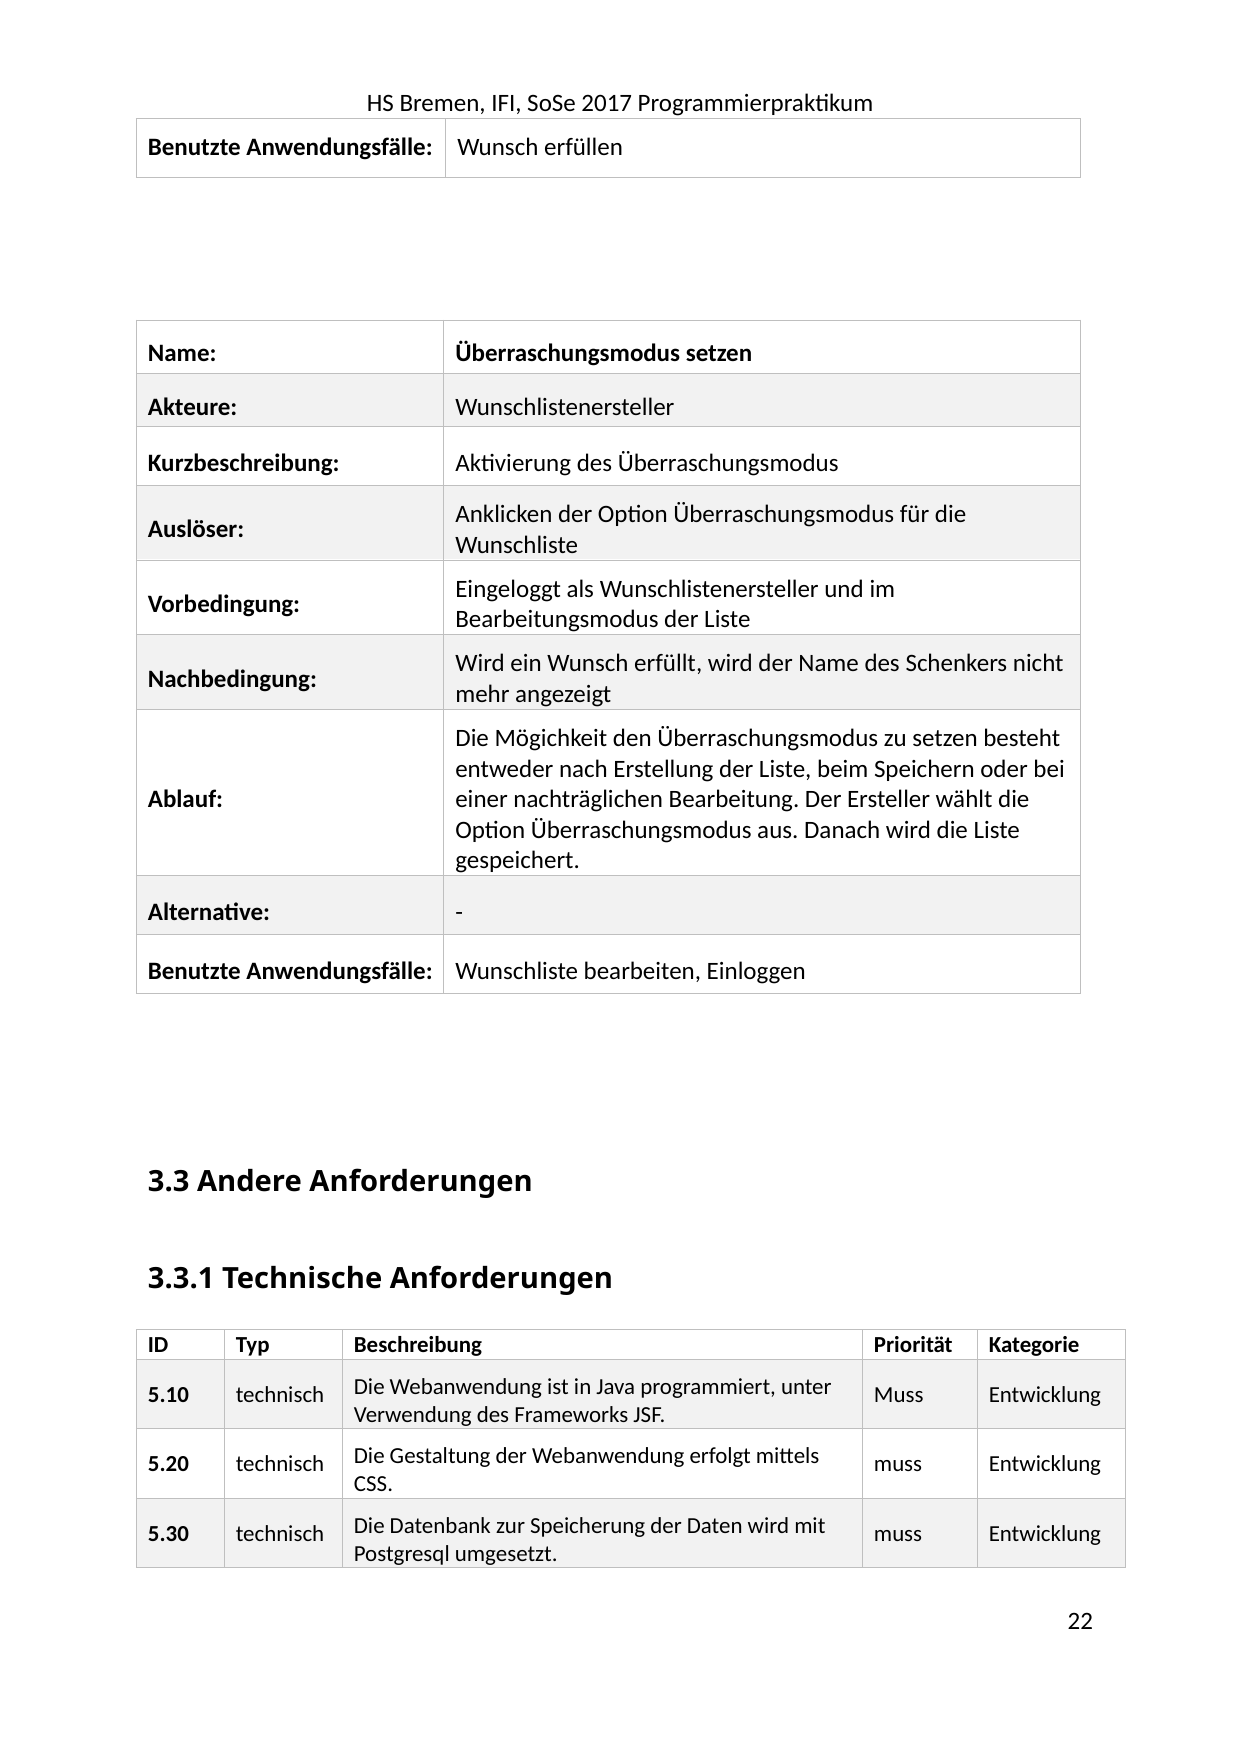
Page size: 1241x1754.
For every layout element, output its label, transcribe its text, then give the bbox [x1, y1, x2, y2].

table_cell technisch [225, 1499, 342, 1567]
table_cell muss [863, 1429, 977, 1498]
table_cell Entwicklung [978, 1429, 1125, 1498]
subtitle 3.3 Andere Anforderungen [148, 1160, 1093, 1200]
table_cell Die Webanwendung ist in Java programmiert, unter Verwendung des Frameworks JSF. [343, 1360, 862, 1428]
table_cell Die Gestaltung der Webanwendung erfolgt mittels CSS. [343, 1429, 862, 1498]
table_cell 5.30 [137, 1499, 224, 1567]
table_header Beschreibung [343, 1330, 862, 1358]
table_header Priorität [863, 1330, 977, 1358]
table_cell technisch [225, 1360, 342, 1428]
table_cell Ablauf: [137, 710, 443, 875]
subtitle 3.3.1 Technische Anforderungen [148, 1257, 1093, 1297]
table_cell 5.10 [137, 1360, 224, 1428]
table_cell muss [863, 1499, 977, 1567]
table_cell Wunschlistenersteller [444, 374, 1080, 426]
table_cell Nachbedingung: [137, 635, 443, 709]
table_cell - [444, 876, 1080, 934]
table_cell Kurzbeschreibung: [137, 427, 443, 485]
table_cell Benutzte Anwendungsfälle: [137, 935, 443, 993]
table_header Typ [225, 1330, 342, 1358]
table_cell Die Datenbank zur Speicherung der Daten wird mit Postgresql umgesetzt. [343, 1499, 862, 1567]
table_cell technisch [225, 1429, 342, 1498]
table_cell Muss [863, 1360, 977, 1428]
table_header ID [137, 1330, 224, 1358]
table_cell Wunschliste bearbeiten, Einloggen [444, 935, 1080, 993]
table_cell Aktivierung des Überraschungsmodus [444, 427, 1080, 485]
table_cell Benutzte Anwendungsfälle: [137, 119, 445, 177]
table_cell Auslöser: [137, 486, 443, 559]
table_cell Wird ein Wunsch erfüllt, wird der Name des Schenkers nicht mehr angezeigt [444, 635, 1080, 709]
table_header Name: [137, 321, 443, 373]
table_cell Eingeloggt als Wunschlistenersteller und im Bearbeitungsmodus der Liste [444, 561, 1080, 634]
table_cell Entwicklung [978, 1499, 1125, 1567]
table_header Überraschungsmodus setzen [444, 321, 1080, 373]
table_cell Entwicklung [978, 1360, 1125, 1428]
table_header Kategorie [978, 1330, 1125, 1358]
table_cell Akteure: [137, 374, 443, 426]
table_cell Wunsch erfüllen [446, 119, 1080, 177]
table_cell Die Mögichkeit den Überraschungsmodus zu setzen besteht entweder nach Erstellung der Liste, beim Speichern oder bei einer nachträglichen Bearbeitung. Der Ersteller wählt die Option Überraschungsmodus aus. Danach wird die Liste gespeichert. [444, 710, 1080, 875]
table_cell Alternative: [137, 876, 443, 934]
table_cell 5.20 [137, 1429, 224, 1498]
table_cell Anklicken der Option Überraschungsmodus für die Wunschliste [444, 486, 1080, 559]
table_cell Vorbedingung: [137, 561, 443, 634]
